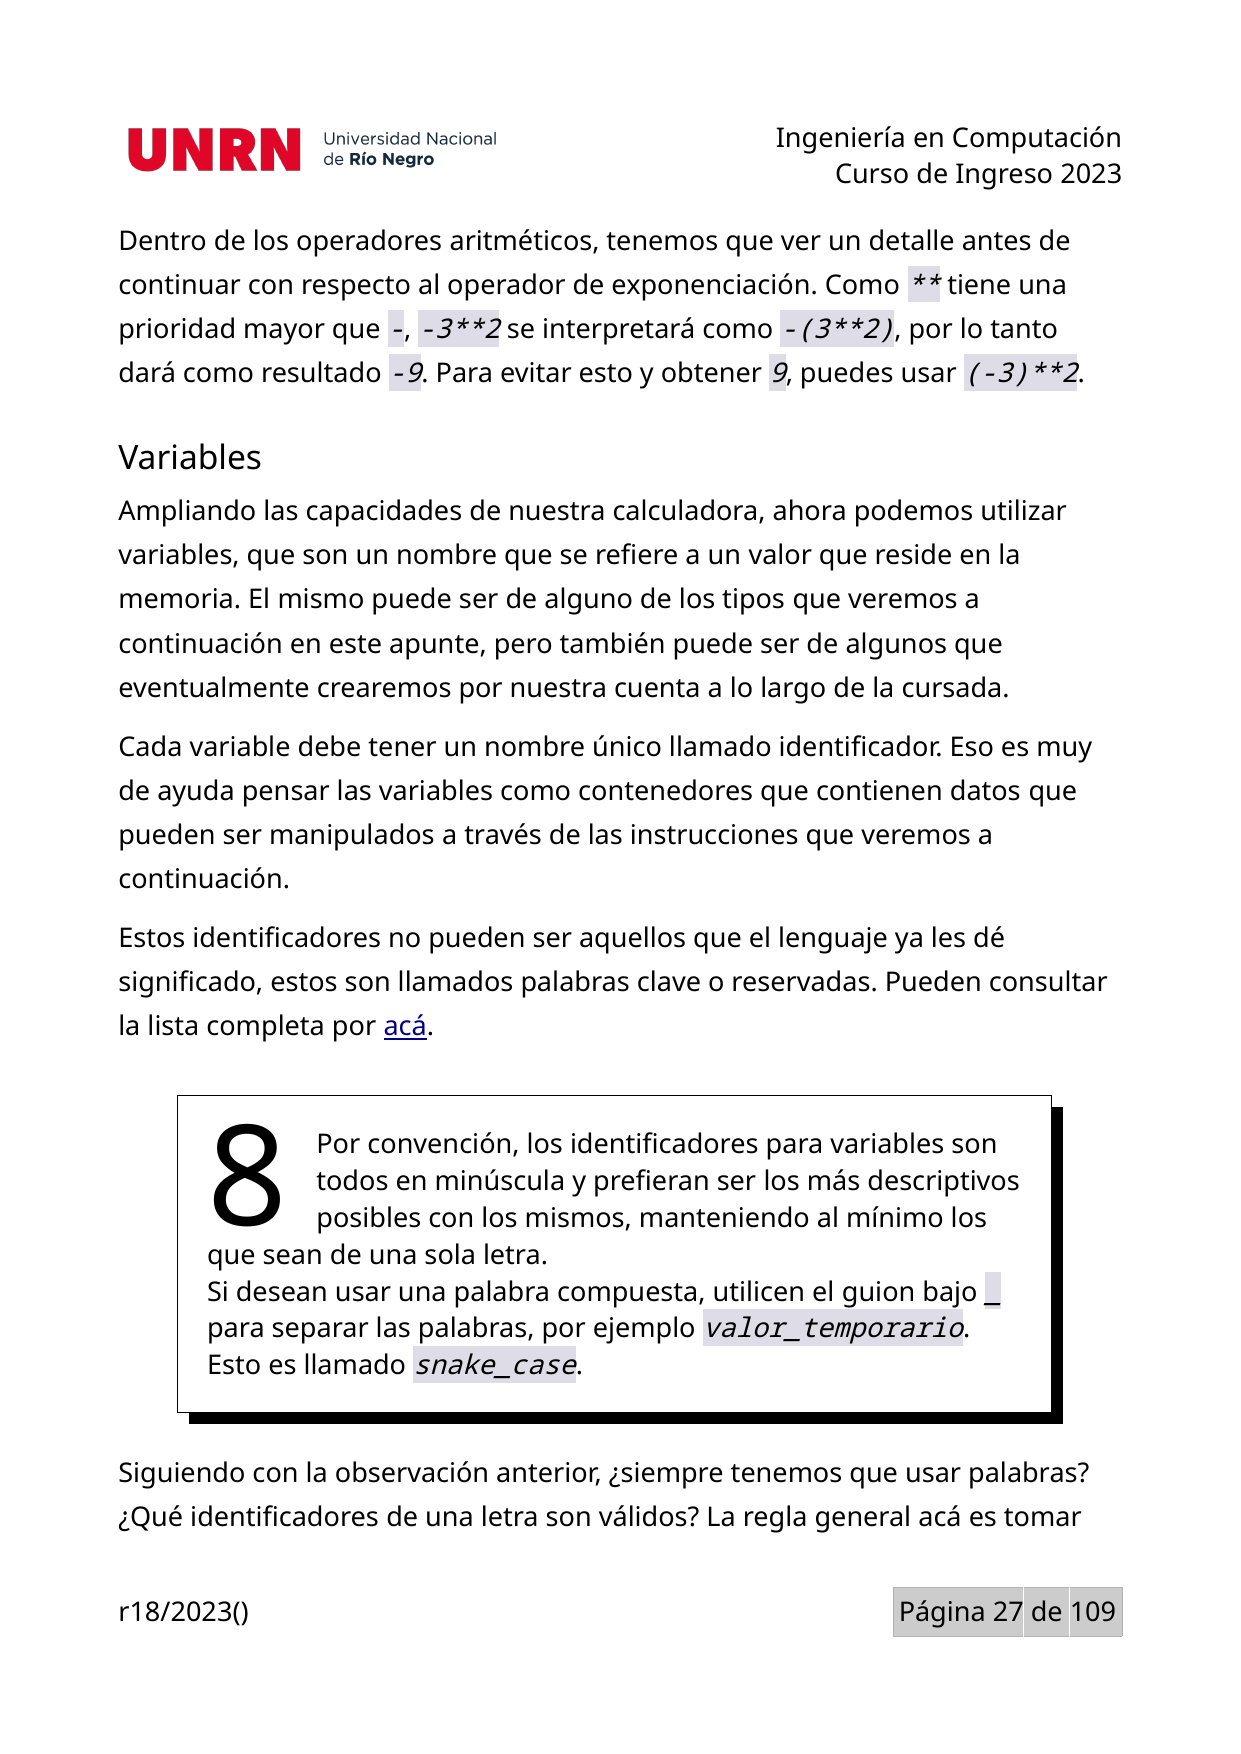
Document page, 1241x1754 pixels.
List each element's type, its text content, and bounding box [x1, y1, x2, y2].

subtitle Variables [118, 433, 1122, 479]
text Cada variable debe tener un nombre único llamado identificador. Eso es muy de ayuda pensar las variables como contenedores que contienen datos que pueden ser manipulados a través de las instrucciones que veremos a continuación. [118, 727, 1122, 896]
text Ampliando las capacidades de nuestra calculadora, ahora podemos utilizar variables, que son un nombre que se refiere a un valor que reside en la memoria. El mismo puede ser de alguno de los tipos que veremos a continuación en este apunte, pero también puede ser de algunos que eventualmente crearemos por nuestra cuenta a lo largo de la cursada. [118, 492, 1122, 705]
text Siguiendo con la observación anterior, ¿siempre tenemos que usar palabras? ¿Qué identificadores de una letra son válidos? La regla general acá es tomar [118, 1453, 1122, 1534]
text 8Por convención, los identificadores para variables son todos en minúscula y prefieran ser los más descriptivos posibles con los mismos, manteniendo al mínimo los que sean de una sola letra. Si desean usar una palabra compuesta, utilicen el guion bajo _ para separar las palabras, por ejemplo valor_temporario. Esto es llamado snake_case. [178, 1096, 1051, 1412]
text Estos identificadores no pueden ser aquellos que el lenguaje ya les dé significado, estos son llamados palabras clave o reservadas. Pueden consultar la lista completa por acá. [118, 918, 1122, 1043]
text Dentro de los operadores aritméticos, tenemos que ver un detalle antes de continuar con respecto al operador de exponenciación. Como ** tiene una prioridad mayor que -, -3**2 se interpretará como -(3**2), por lo tanto dará como resultado -9. Para evitar esto y obtener 9, puedes usar (-3)**2. [118, 221, 1122, 391]
picture [118, 118, 505, 180]
